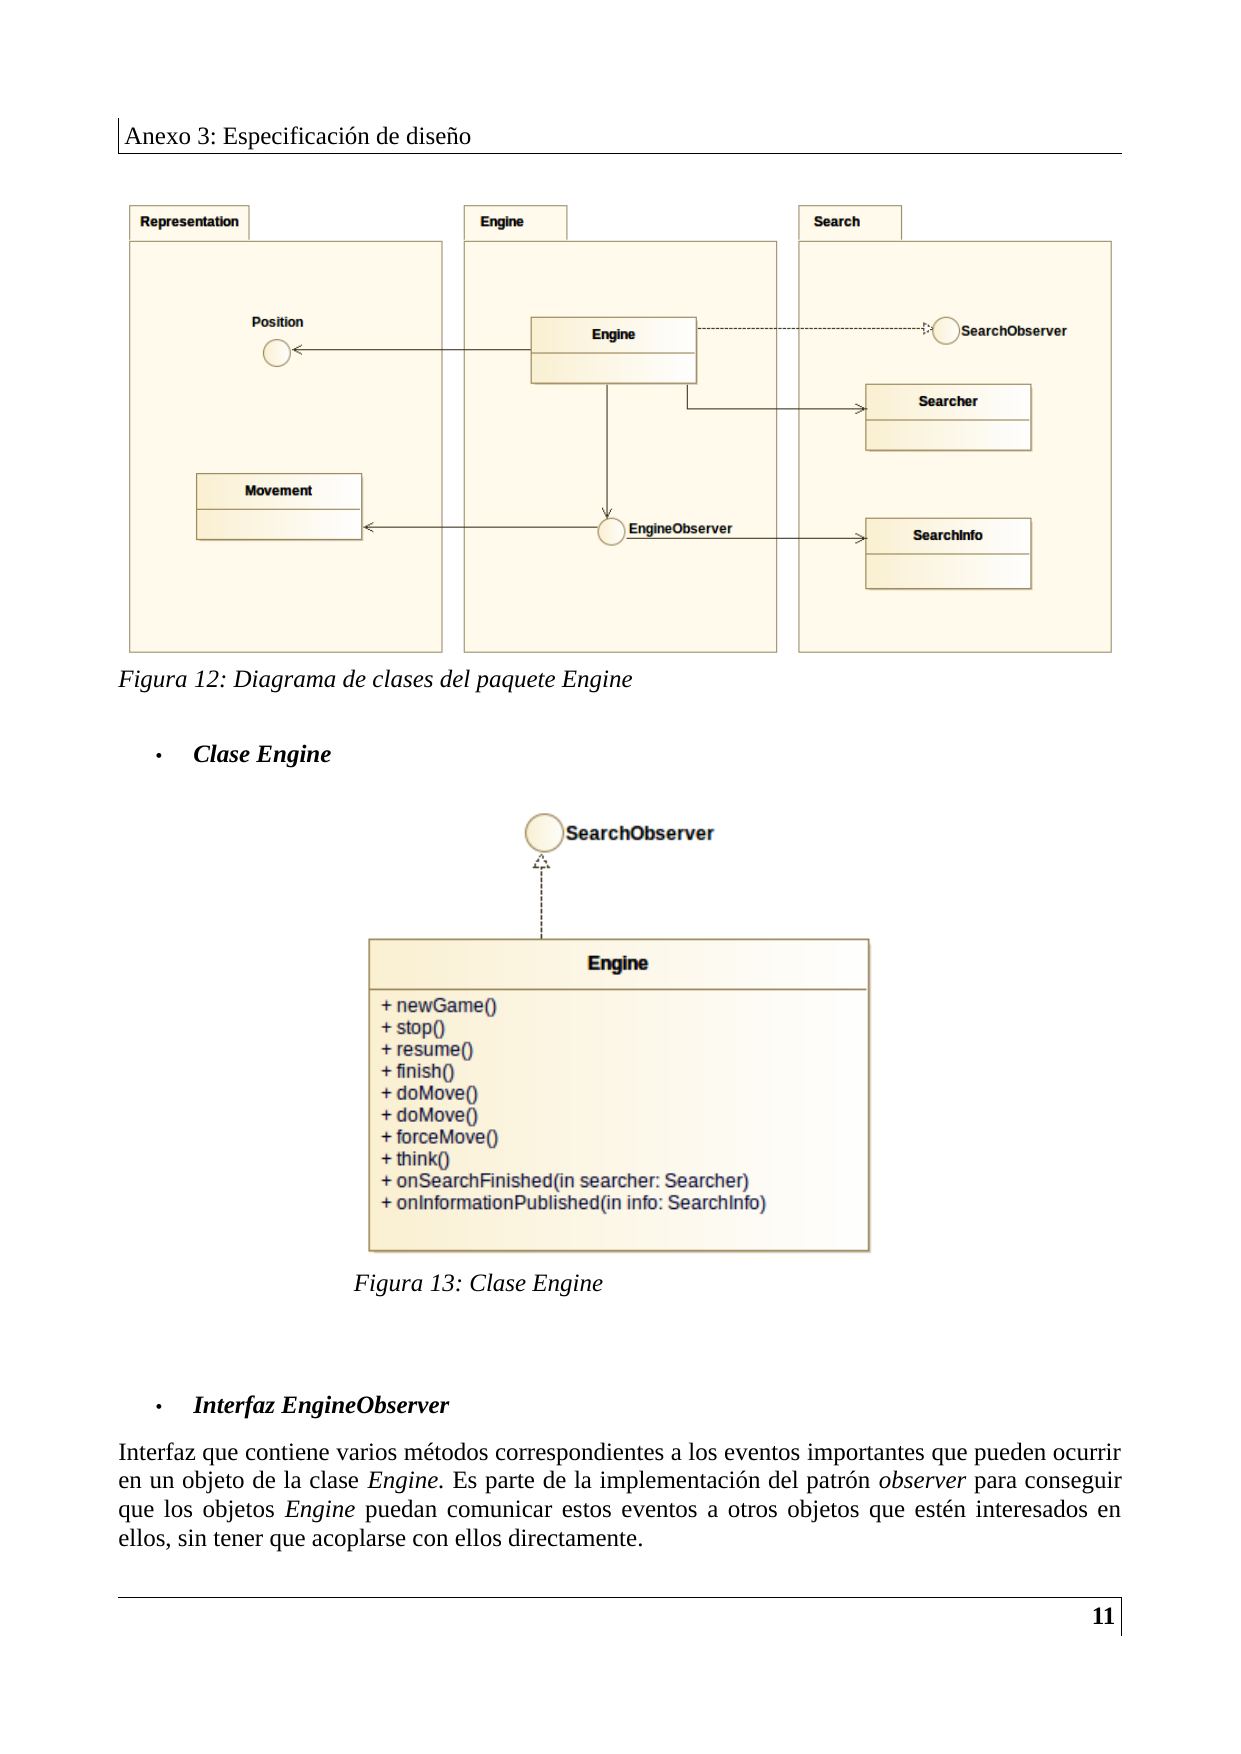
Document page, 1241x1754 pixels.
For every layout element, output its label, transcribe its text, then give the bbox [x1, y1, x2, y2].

text Figura 12: Diagrama de clases del paquete Engine [118, 664, 1122, 693]
text Interfaz que contiene varios métodos correspondientes a los eventos importantes que pueden ocurrir en un objeto de la clase Engine. Es parte de la implementación del patrón observer para conseguir que los objetos Engine puedan comunicar estos eventos a otros objetos que estén interesados en ellos, sin tener que acoplarse con ellos directamente. [118, 1437, 1122, 1552]
picture [353, 798, 887, 1269]
picture [118, 195, 1123, 664]
list Interfaz EngineObserver [156, 1390, 1122, 1419]
list Clase Engine [156, 739, 1122, 768]
text Figura 13: Clase Engine [354, 1269, 887, 1297]
